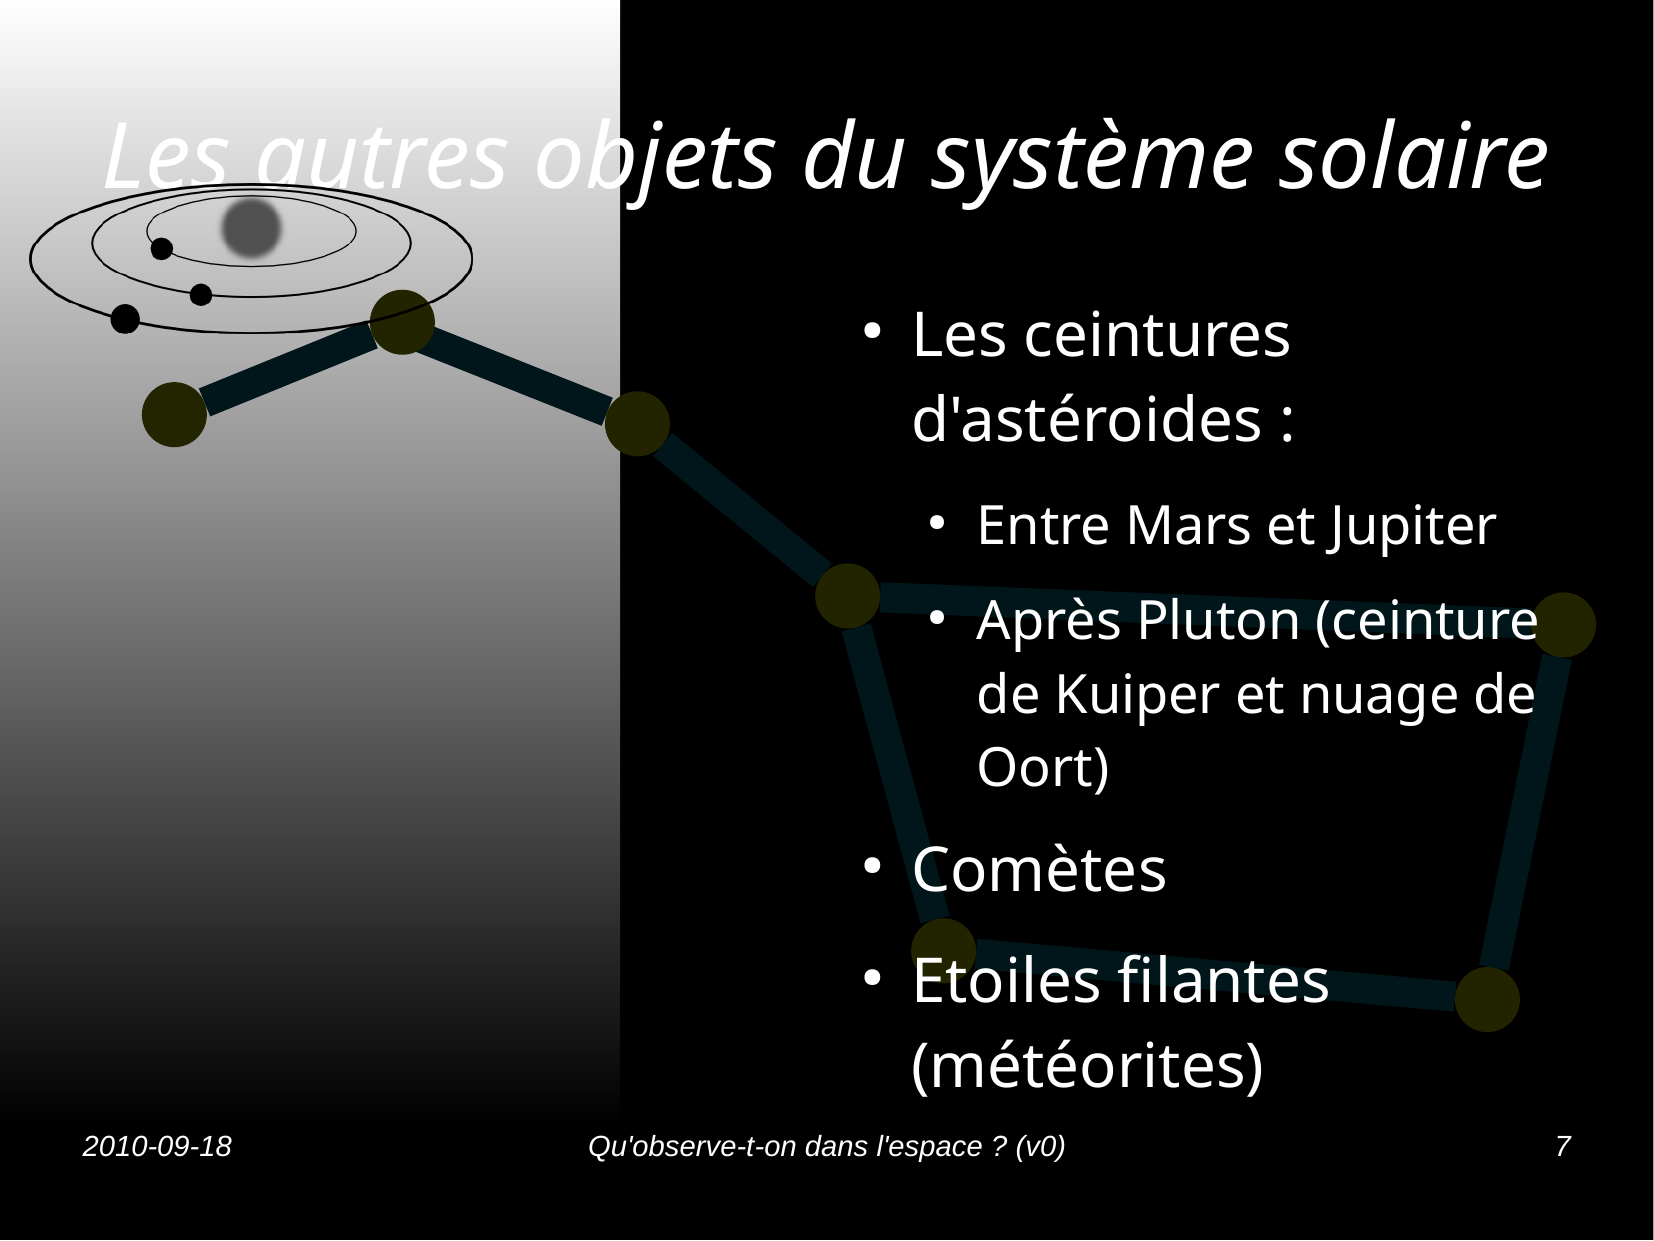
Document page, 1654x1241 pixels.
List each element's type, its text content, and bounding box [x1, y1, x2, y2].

picture [29, 183, 809, 1109]
list Les ceintures d'astéroides : Entre Mars et Jupiter Après Pluton (ceinture de Kuiper et nuage de Oort) Comètes Etoiles filantes (météorites) [845, 290, 1572, 1109]
title Les autres objets du système solaire [82, 23, 1571, 283]
